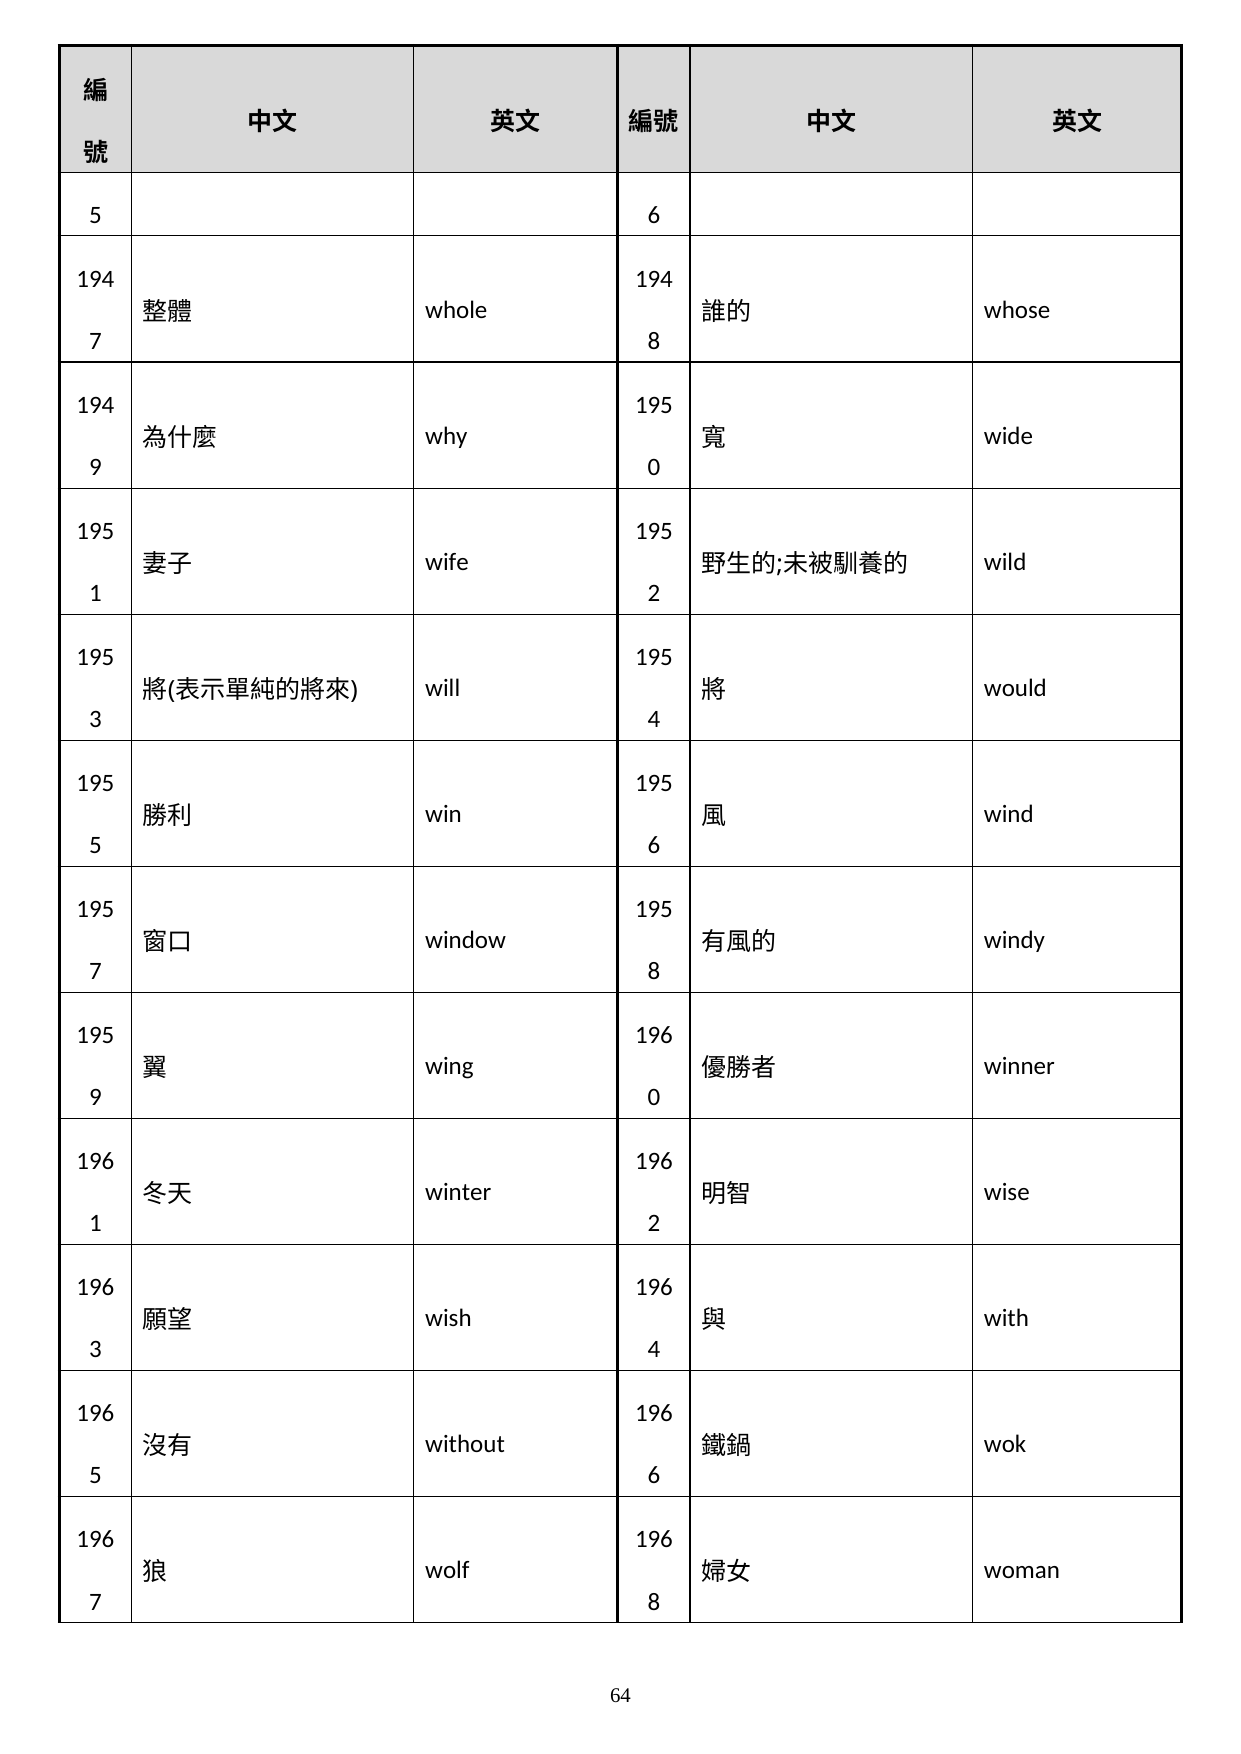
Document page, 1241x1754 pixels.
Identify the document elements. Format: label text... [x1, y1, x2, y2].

table_cell winner [973, 993, 1180, 1118]
table_header 編號 [619, 47, 689, 172]
table_cell 勝利 [132, 741, 413, 866]
table_cell [414, 173, 616, 235]
table_cell 1967 [61, 1497, 131, 1622]
table_cell 1951 [61, 489, 131, 613]
table_cell 1965 [61, 1371, 131, 1496]
table_cell 6 [619, 173, 689, 235]
table_cell 1959 [61, 993, 131, 1118]
table_cell 窗口 [132, 867, 413, 992]
table_cell 妻子 [132, 489, 413, 613]
table_cell 1968 [619, 1497, 689, 1622]
table_cell will [414, 615, 616, 739]
table_cell 為什麼 [132, 363, 413, 487]
table_cell without [414, 1371, 616, 1496]
table_cell 1952 [619, 489, 689, 613]
table_cell wide [973, 363, 1180, 487]
table_cell 誰的 [691, 236, 972, 361]
table_cell whose [973, 236, 1180, 361]
table_cell 與 [691, 1245, 972, 1370]
table_cell 1957 [61, 867, 131, 992]
table_cell 1950 [619, 363, 689, 487]
table_cell 1961 [61, 1119, 131, 1244]
table_cell wise [973, 1119, 1180, 1244]
table_cell 1949 [61, 363, 131, 487]
table_cell winter [414, 1119, 616, 1244]
table_cell 將 [691, 615, 972, 739]
table_cell 冬天 [132, 1119, 413, 1244]
table_cell wok [973, 1371, 1180, 1496]
table_cell [973, 173, 1180, 235]
table_cell 1963 [61, 1245, 131, 1370]
table_cell 5 [61, 173, 131, 235]
table_cell 整體 [132, 236, 413, 361]
table_cell 1964 [619, 1245, 689, 1370]
table_cell 1956 [619, 741, 689, 866]
table_cell 願望 [132, 1245, 413, 1370]
table_cell 1953 [61, 615, 131, 739]
table_cell 1966 [619, 1371, 689, 1496]
table_cell 1955 [61, 741, 131, 866]
table_cell why [414, 363, 616, 487]
table_cell [132, 173, 413, 235]
table_header 編號 [61, 47, 131, 172]
table_cell win [414, 741, 616, 866]
table_cell 婦女 [691, 1497, 972, 1622]
table_cell [691, 173, 972, 235]
table_cell wish [414, 1245, 616, 1370]
table_cell wind [973, 741, 1180, 866]
table_cell wild [973, 489, 1180, 613]
table_cell wing [414, 993, 616, 1118]
table_header 英文 [973, 47, 1180, 172]
table_cell 寬 [691, 363, 972, 487]
table_cell window [414, 867, 616, 992]
table_header 英文 [414, 47, 616, 172]
table_cell windy [973, 867, 1180, 992]
table_cell 鐵鍋 [691, 1371, 972, 1496]
table_cell woman [973, 1497, 1180, 1622]
table_cell 1962 [619, 1119, 689, 1244]
table_cell 沒有 [132, 1371, 413, 1496]
table_cell 狼 [132, 1497, 413, 1622]
table_cell 翼 [132, 993, 413, 1118]
table_cell 野生的;未被馴養的 [691, 489, 972, 613]
table_header 中文 [132, 47, 413, 172]
table_cell 1954 [619, 615, 689, 739]
table_cell wife [414, 489, 616, 613]
table_cell 1960 [619, 993, 689, 1118]
table_cell 將(表示單純的將來) [132, 615, 413, 739]
table_cell with [973, 1245, 1180, 1370]
table_cell would [973, 615, 1180, 739]
table_header 中文 [691, 47, 972, 172]
table_cell 風 [691, 741, 972, 866]
table_cell wolf [414, 1497, 616, 1622]
table_cell 1947 [61, 236, 131, 361]
table_cell 優勝者 [691, 993, 972, 1118]
table_cell 1948 [619, 236, 689, 361]
table_cell 有風的 [691, 867, 972, 992]
table_cell 明智 [691, 1119, 972, 1244]
table_cell 1958 [619, 867, 689, 992]
table_cell whole [414, 236, 616, 361]
